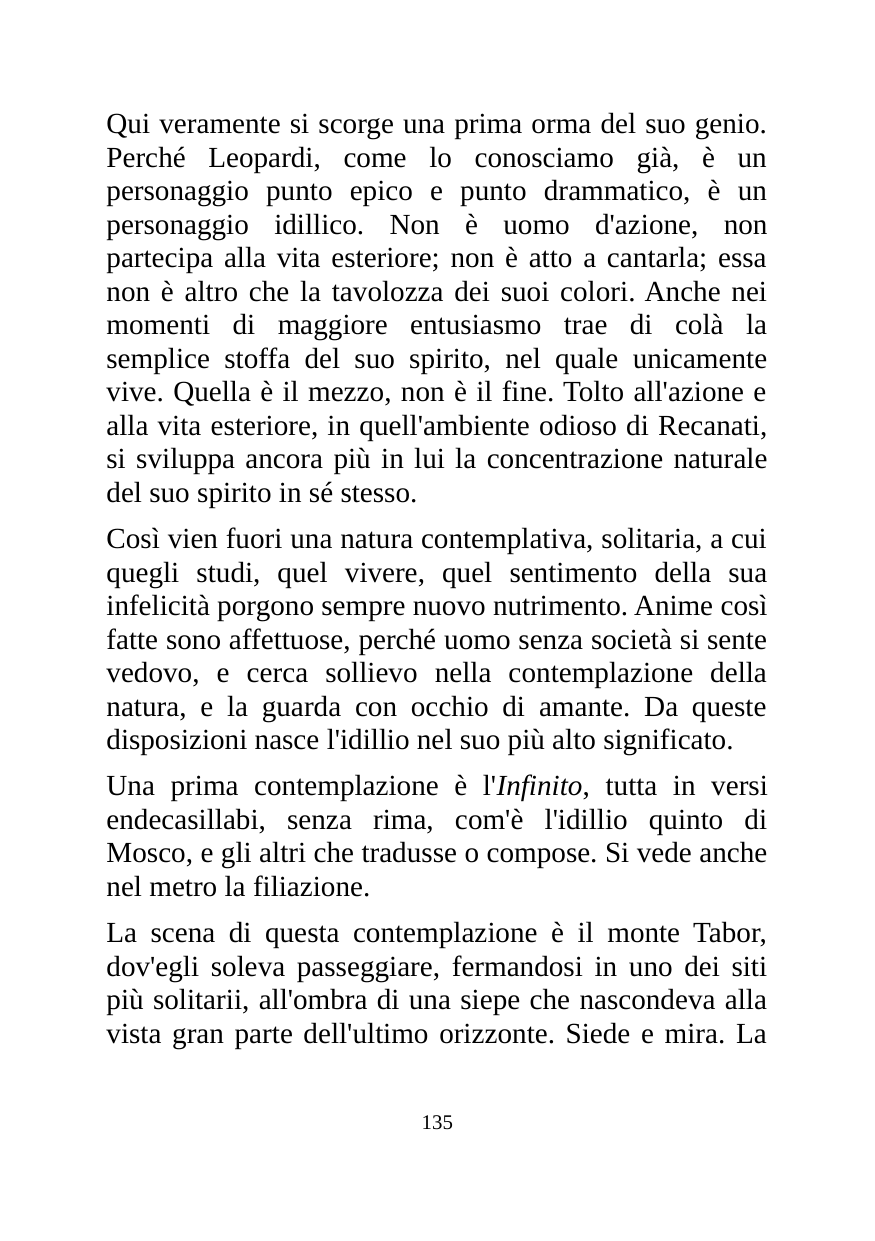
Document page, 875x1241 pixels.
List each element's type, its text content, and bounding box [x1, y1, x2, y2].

text Così vien fuori una natura contemplativa, solitaria, a cui quegli studi, quel vivere, quel sentimento della sua infelicità porgono sempre nuovo nutrimento. Anime così fatte sono affettuose, perché uomo senza società si sente vedovo, e cerca sollievo nella contemplazione della natura, e la guarda con occhio di amante. Da queste disposizioni nasce l'idillio nel suo più alto significato. [106, 521, 768, 756]
text Qui veramente si scorge una prima orma del suo genio. Perché Leopardi, come lo conosciamo già, è un personaggio punto epico e punto drammatico, è un personaggio idillico. Non è uomo d'azione, non partecipa alla vita esteriore; non è atto a cantarla; essa non è altro che la tavolozza dei suoi colori. Anche nei momenti di maggiore entusiasmo trae di colà la semplice stoffa del suo spirito, nel quale unicamente vive. Quella è il mezzo, non è il fine. Tolto all'azione e alla vita esteriore, in quell'ambiente odioso di Recanati, si sviluppa ancora più in lui la concentrazione naturale del suo spirito in sé stesso. [106, 106, 768, 509]
text Una prima contemplazione è l'Infinito, tutta in versi endecasillabi, senza rima, com'è l'idillio quinto di Mosco, e gli altri che tradusse o compose. Si vede anche nel metro la filiazione. [106, 768, 768, 903]
text La scena di questa contemplazione è il monte Tabor, dov'egli soleva passeggiare, fermandosi in uno dei siti più solitarii, all'ombra di una siepe che nascondeva alla vista gran parte dell'ultimo orizzonte. Siede e mira. La [106, 915, 768, 1049]
